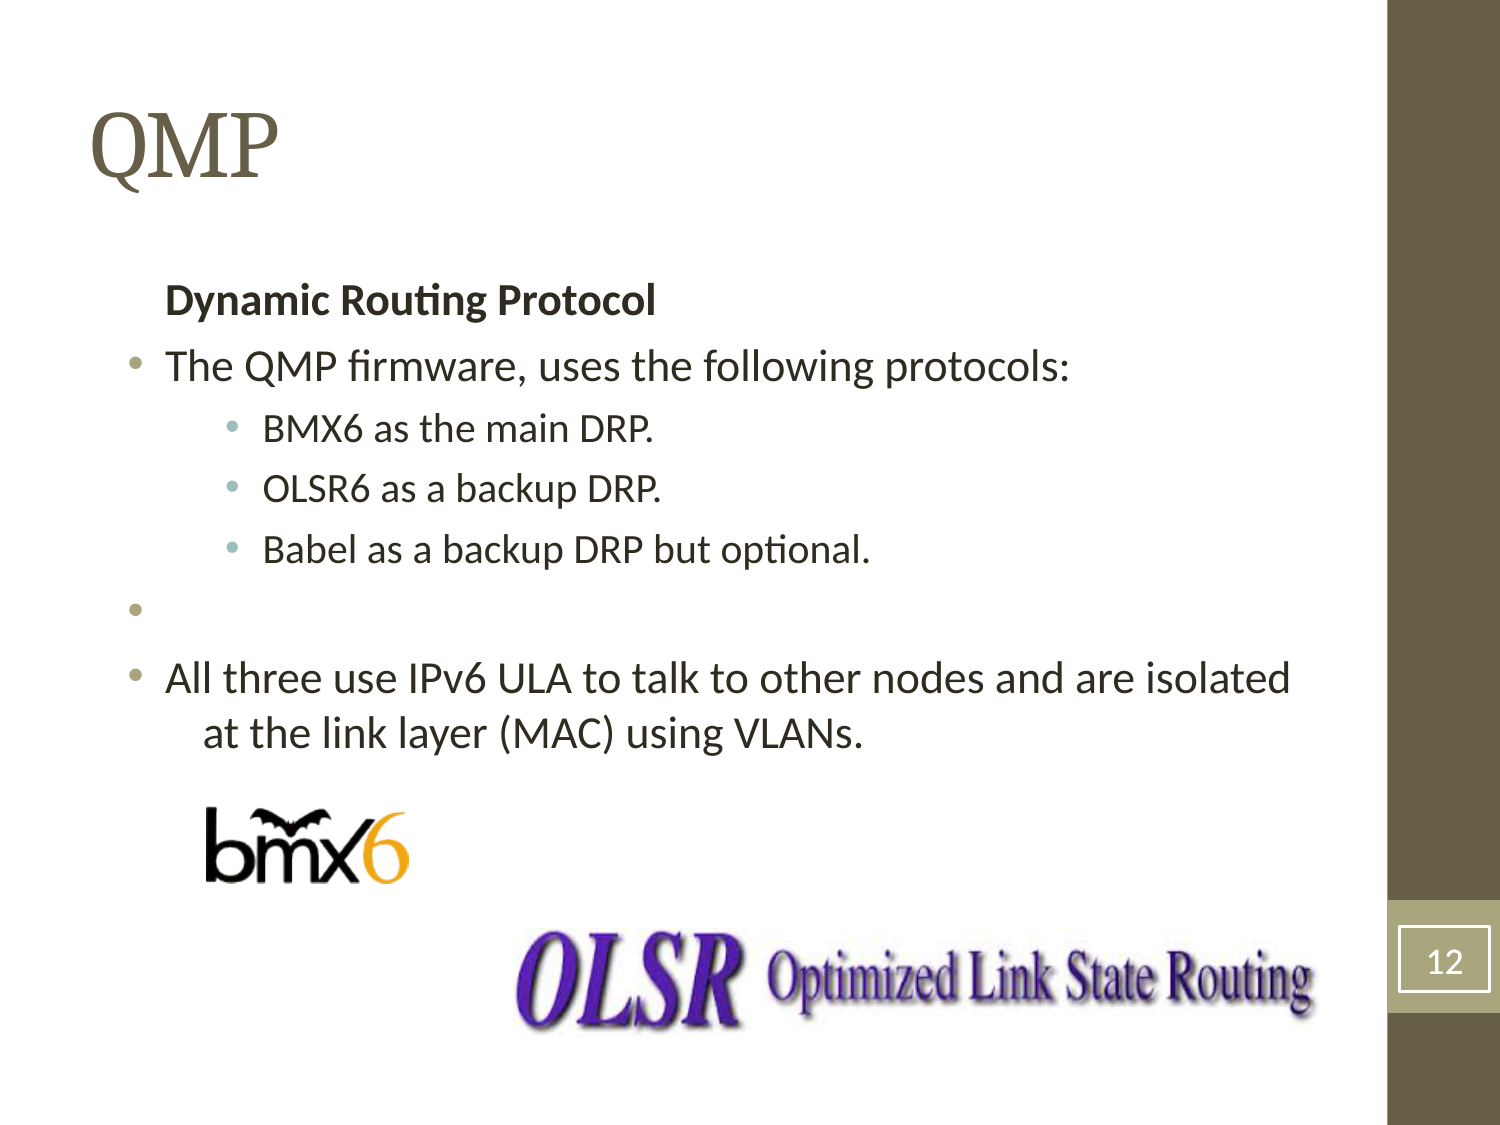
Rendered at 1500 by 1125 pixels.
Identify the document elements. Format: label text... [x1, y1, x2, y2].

text_box [1399, 926, 1490, 992]
picture [206, 802, 409, 884]
picture [513, 928, 1321, 1037]
list Dynamic Routing Protocol The QMP firmware, uses the following protocols: BMX6 as the main DRP. OLSR6 as a backup DRP. Babel as a backup DRP but optional. All three use IPv6 ULA to talk to other nodes and are isolated at the link layer (MAC) using VLANs. [75, 262, 1326, 1051]
title QMP [75, 45, 1326, 233]
